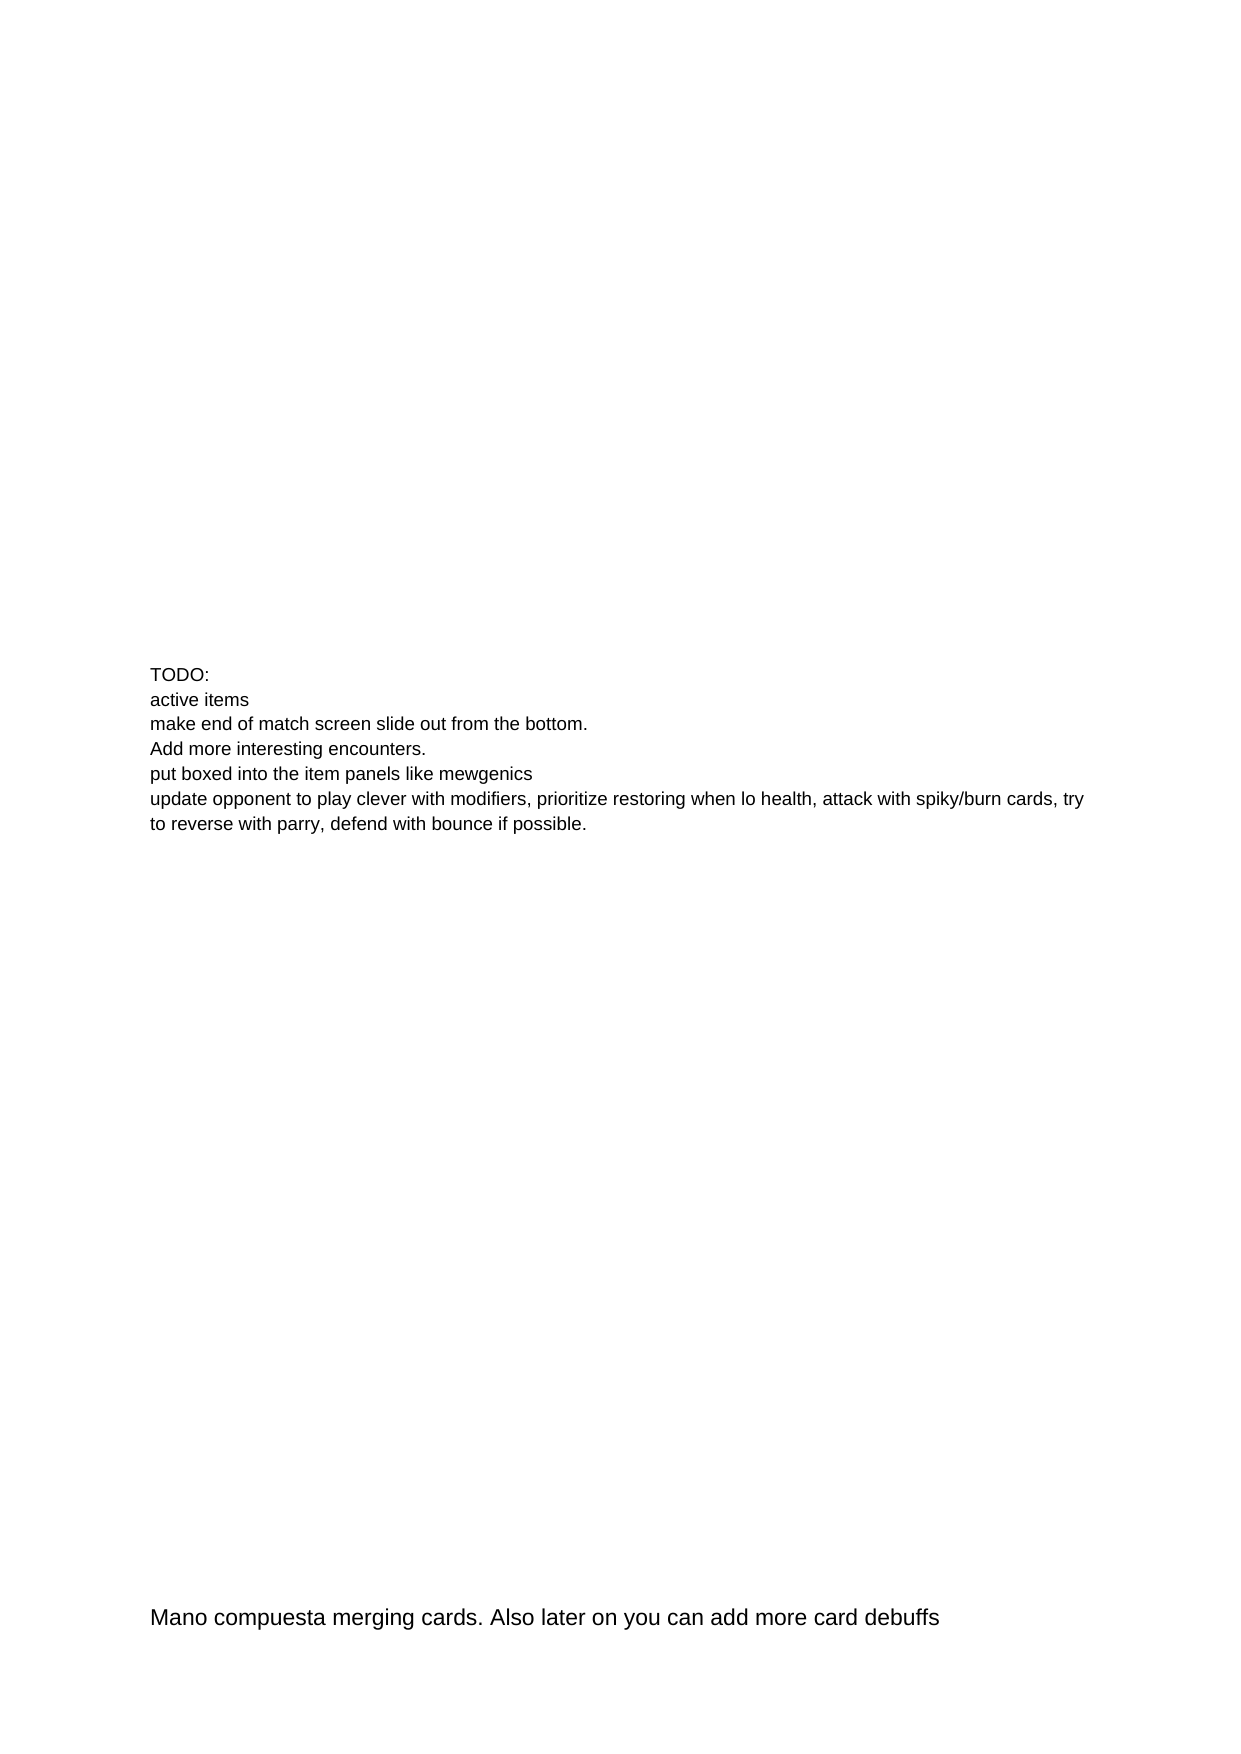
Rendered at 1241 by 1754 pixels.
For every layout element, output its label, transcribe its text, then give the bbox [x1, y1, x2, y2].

text TODO: [150, 663, 1090, 685]
text active items [150, 688, 1090, 710]
text Add more interesting encounters. [150, 738, 1090, 759]
text make end of match screen slide out from the bottom. [150, 713, 1090, 735]
text put boxed into the item panels like mewgenics [150, 763, 1090, 784]
text update opponent to play clever with modifiers, prioritize restoring when lo health, attack with spiky/burn cards, try to reverse with parry, defend with bounce if possible. [150, 787, 1090, 834]
